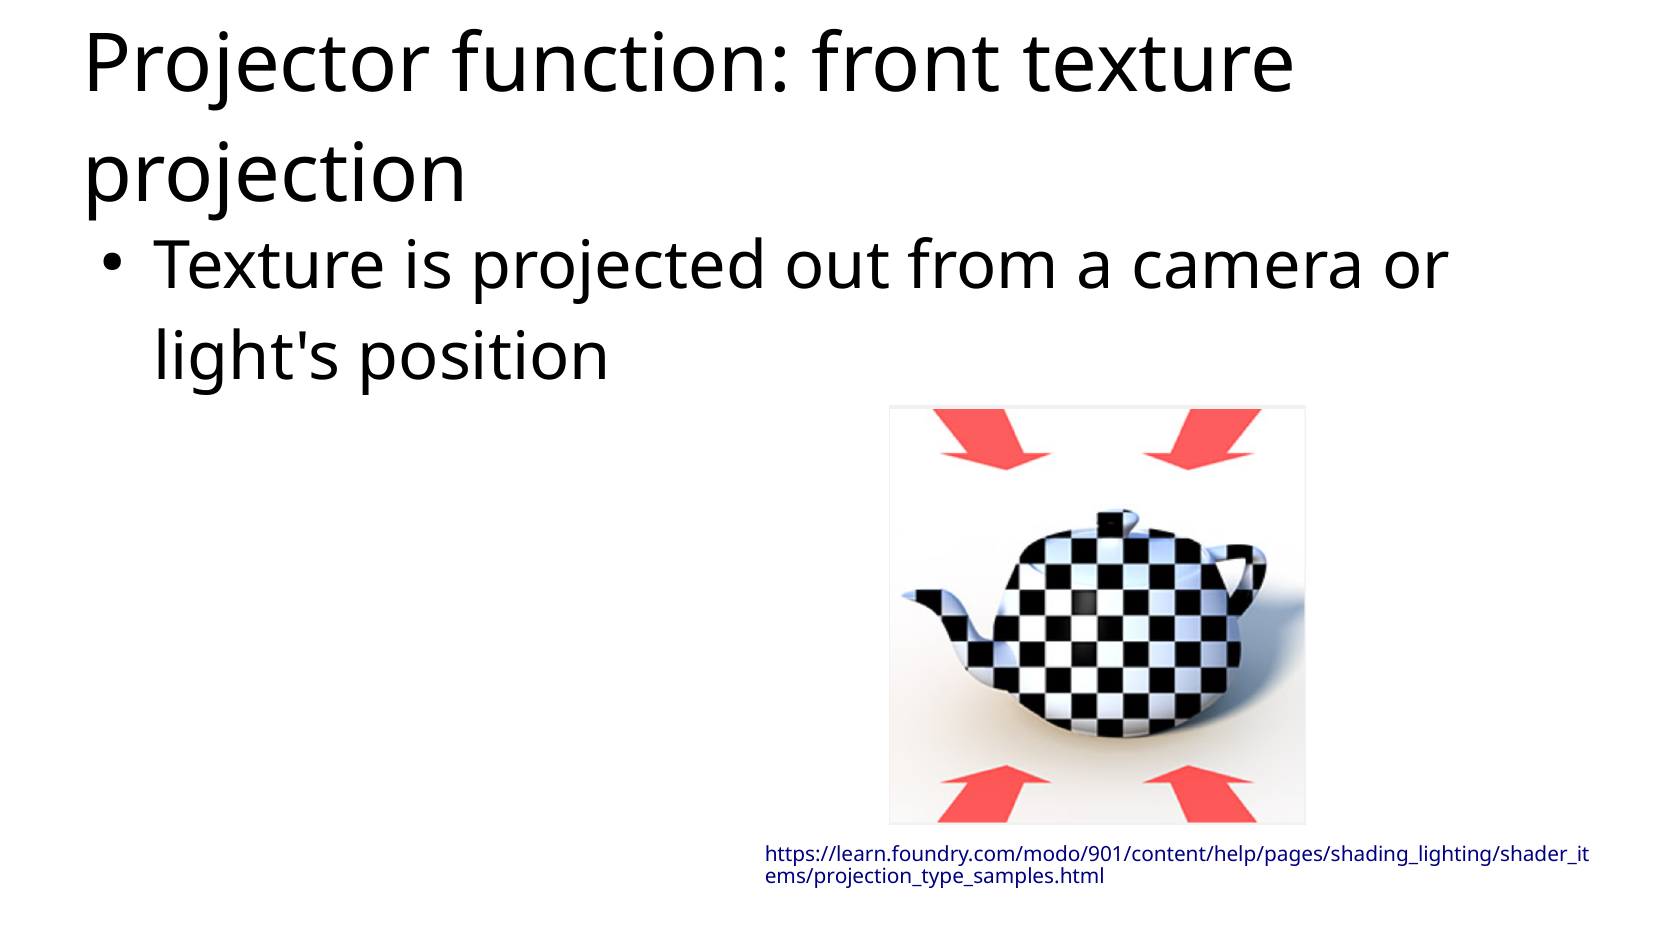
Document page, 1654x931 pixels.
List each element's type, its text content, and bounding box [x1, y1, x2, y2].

title Projector function: front texture projection [82, 37, 1571, 193]
text_box https://learn.foundry.com/modo/901/content/help/pages/shading_lighting/shader_items/projection_type_samples.html [750, 831, 1606, 873]
list Texture is projected out from a camera or light's position [82, 217, 1571, 758]
picture [889, 405, 1306, 826]
